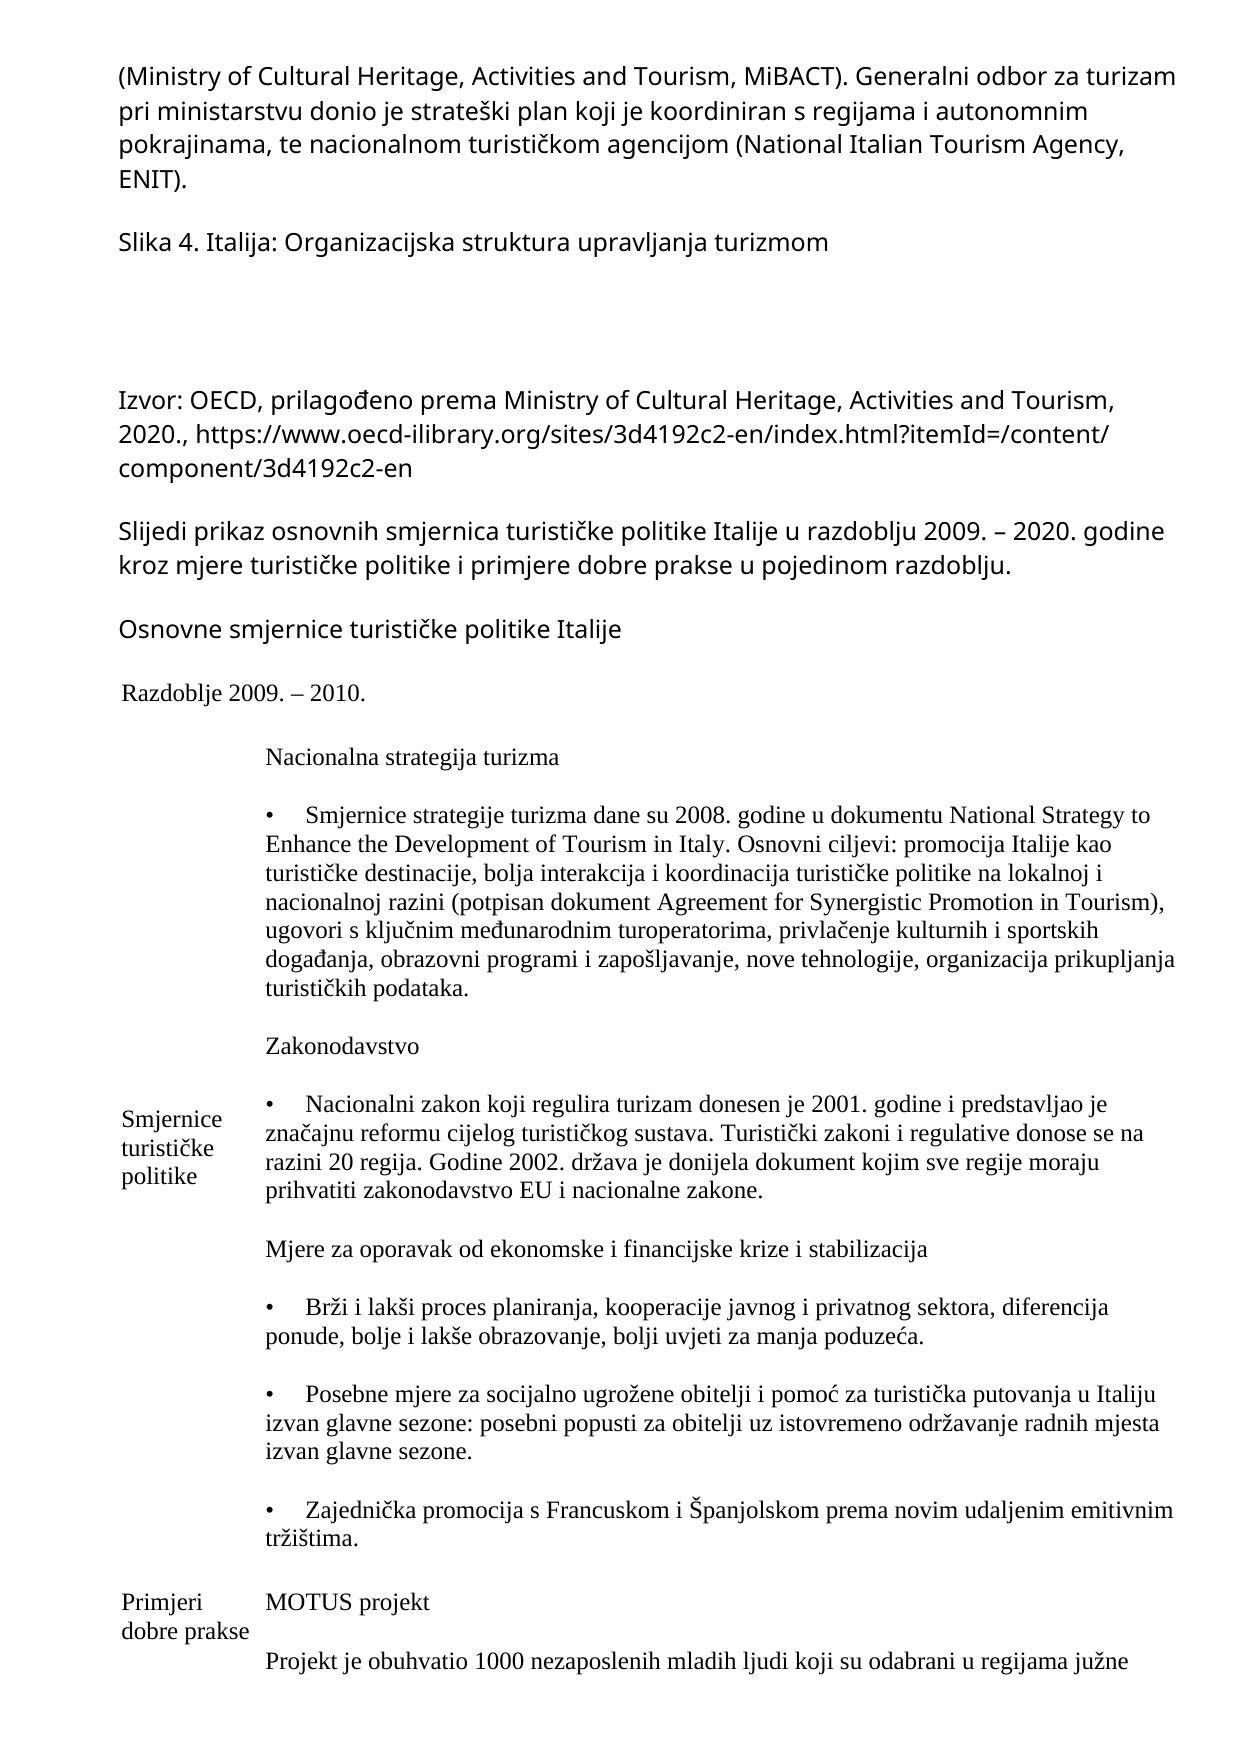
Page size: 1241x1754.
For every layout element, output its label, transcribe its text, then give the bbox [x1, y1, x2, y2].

table_cell MOTUS projekt Projekt je obuhvatio 1000 nezaposlenih mladih ljudi koji su odabrani u regijama južne [262, 1585, 1181, 1677]
table_header Razdoblje 2009. – 2010. [118, 675, 1181, 739]
table_cell Primjeri dobre prakse [118, 1585, 262, 1677]
text (Ministry of Cultural Heritage, Activities and Tourism, MiBACT). Generalni odbor za turizam pri ministarstvu donio je strateški plan koji je koordiniran s regijama i autonomnim pokrajinama, te nacionalnom turističkom agencijom (National Italian Tourism Agency, ENIT). [118, 59, 1181, 195]
text Izvor: OECD, prilagođeno prema Ministry of Cultural Heritage, Activities and Tourism, 2020., https://www.oecd-ilibrary.org/sites/3d4192c2-en/index.html?itemId=/content/component/3d4192c2-en [118, 382, 1181, 484]
table_cell Smjernice turističke politike [118, 739, 262, 1584]
text Slijedi prikaz osnovnih smjernica turističke politike Italije u razdoblju 2009. – 2020. godine kroz mjere turističke politike i primjere dobre prakse u pojedinom razdoblju. [118, 514, 1181, 582]
text Osnovne smjernice turističke politike Italije [118, 612, 1181, 646]
table_cell Nacionalna strategija turizma • Smjernice strategije turizma dane su 2008. godine u dokumentu National Strategy to Enhance the Development of Tourism in Italy. Osnovni ciljevi: promocija Italije kao turističke destinacije, bolja interakcija i koordinacija turističke politike na lokalnoj i nacionalnoj razini (potpisan dokument Agreement for Synergistic Promotion in Tourism), ugovori s ključnim međunarodnim turoperatorima, privlačenje kulturnih i sportskih događanja, obrazovni programi i zapošljavanje, nove tehnologije, organizacija prikupljanja turističkih podataka. Zakonodavstvo • Nacionalni zakon koji regulira turizam donesen je 2001. godine i predstavljao je značajnu reformu cijelog turističkog sustava. Turistički zakoni i regulative donose se na razini 20 regija. Godine 2002. država je donijela dokument kojim sve regije moraju prihvatiti zakonodavstvo EU i nacionalne zakone. Mjere za oporavak od ekonomske i financijske krize i stabilizacija • Brži i lakši proces planiranja, kooperacije javnog i privatnog sektora, diferencija ponude, bolje i lakše obrazovanje, bolji uvjeti za manja poduzeća. • Posebne mjere za socijalno ugrožene obitelji i pomoć za turistička putovanja u Italiju izvan glavne sezone: posebni popusti za obitelji uz istovremeno održavanje radnih mjesta izvan glavne sezone. • Zajednička promocija s Francuskom i Španjolskom prema novim udaljenim emitivnim tržištima. [262, 739, 1181, 1584]
text Slika 4. Italija: Organizacijska struktura upravljanja turizmom [118, 225, 1181, 259]
